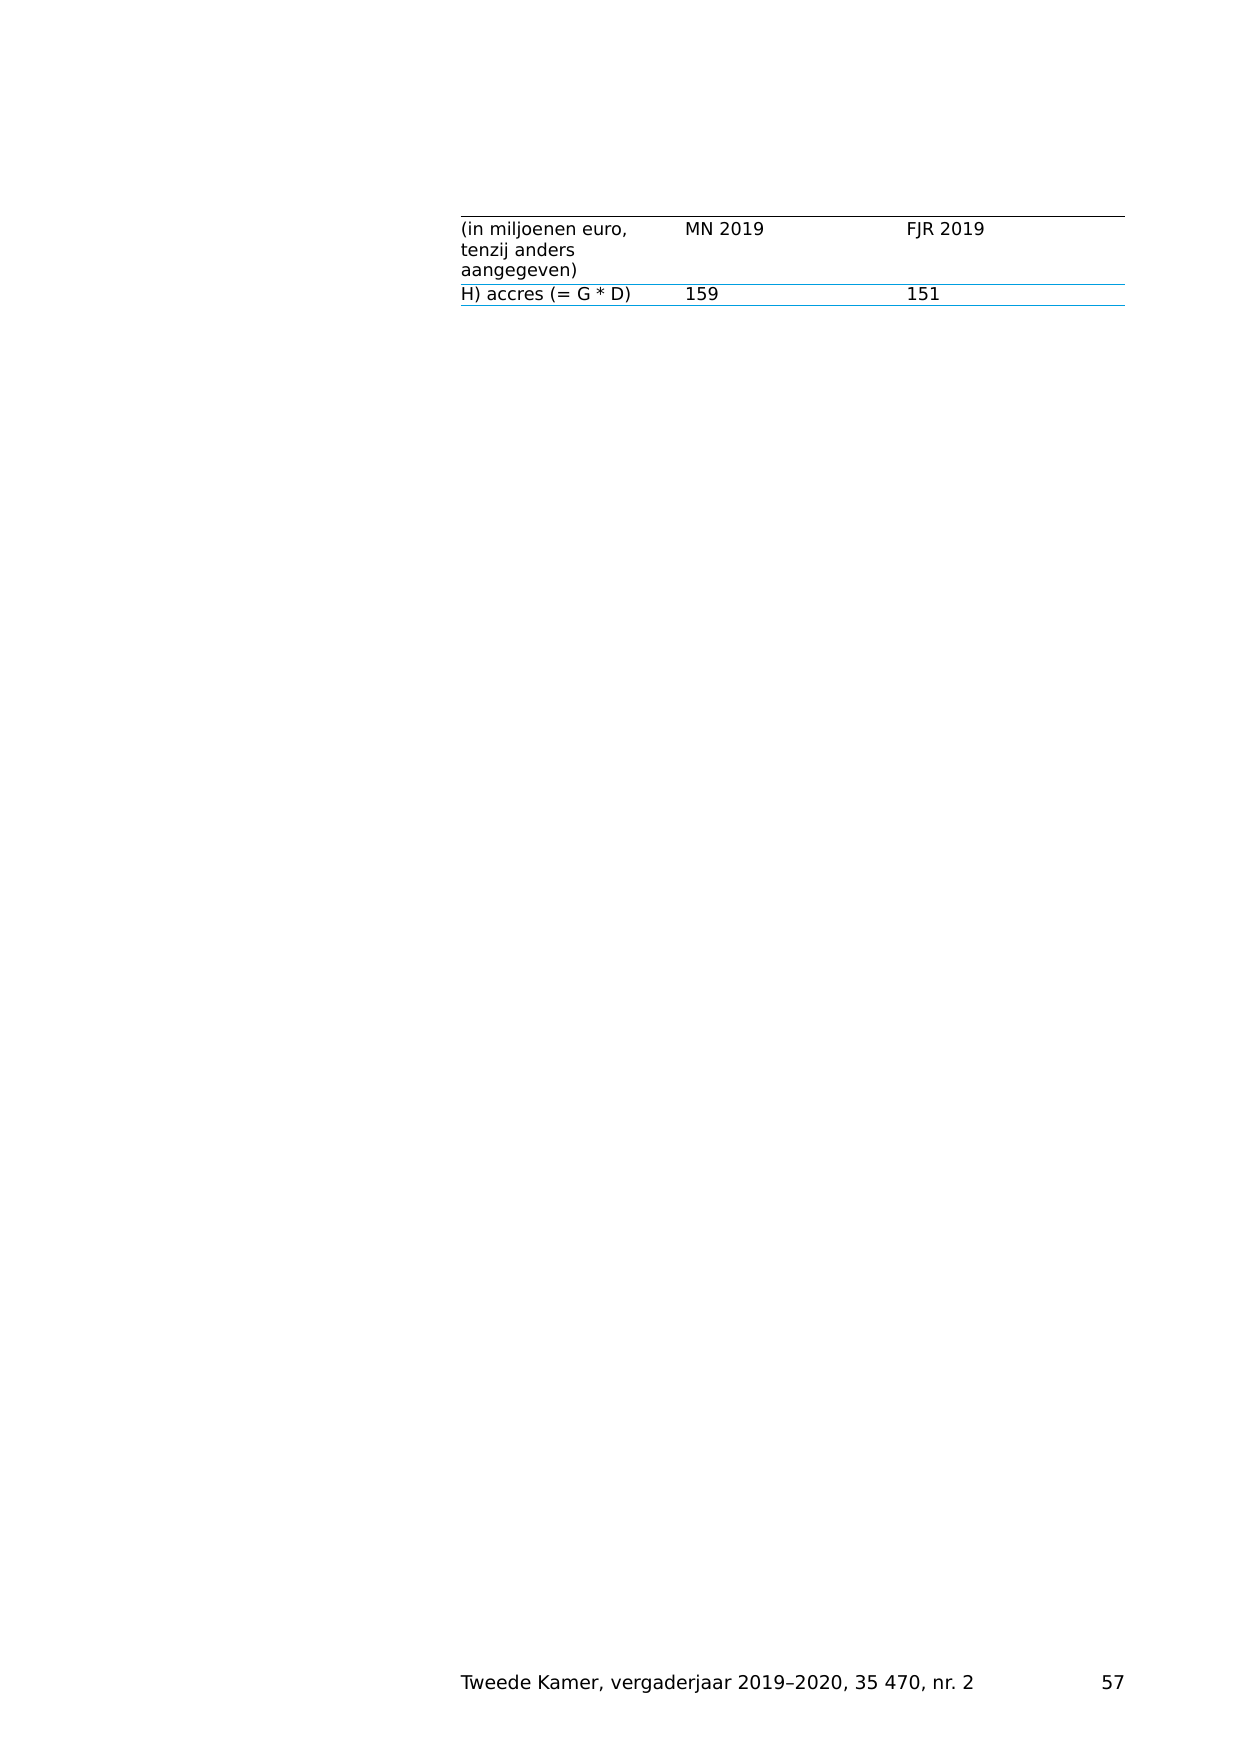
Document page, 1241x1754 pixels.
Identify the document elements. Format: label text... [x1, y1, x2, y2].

table_cell MN 2019 [682, 217, 903, 284]
table_cell H) accres (= G * D) [461, 285, 682, 304]
table_header Tabel 10.2 Verticale ontwikkeling accres [461, 191, 1125, 216]
table_cell 159 [682, 285, 903, 304]
table_cell (in miljoenen euro, tenzij anders aangegeven) [461, 217, 682, 284]
table_cell FJR 2019 [904, 217, 1125, 284]
table_cell 151 [904, 285, 1125, 304]
